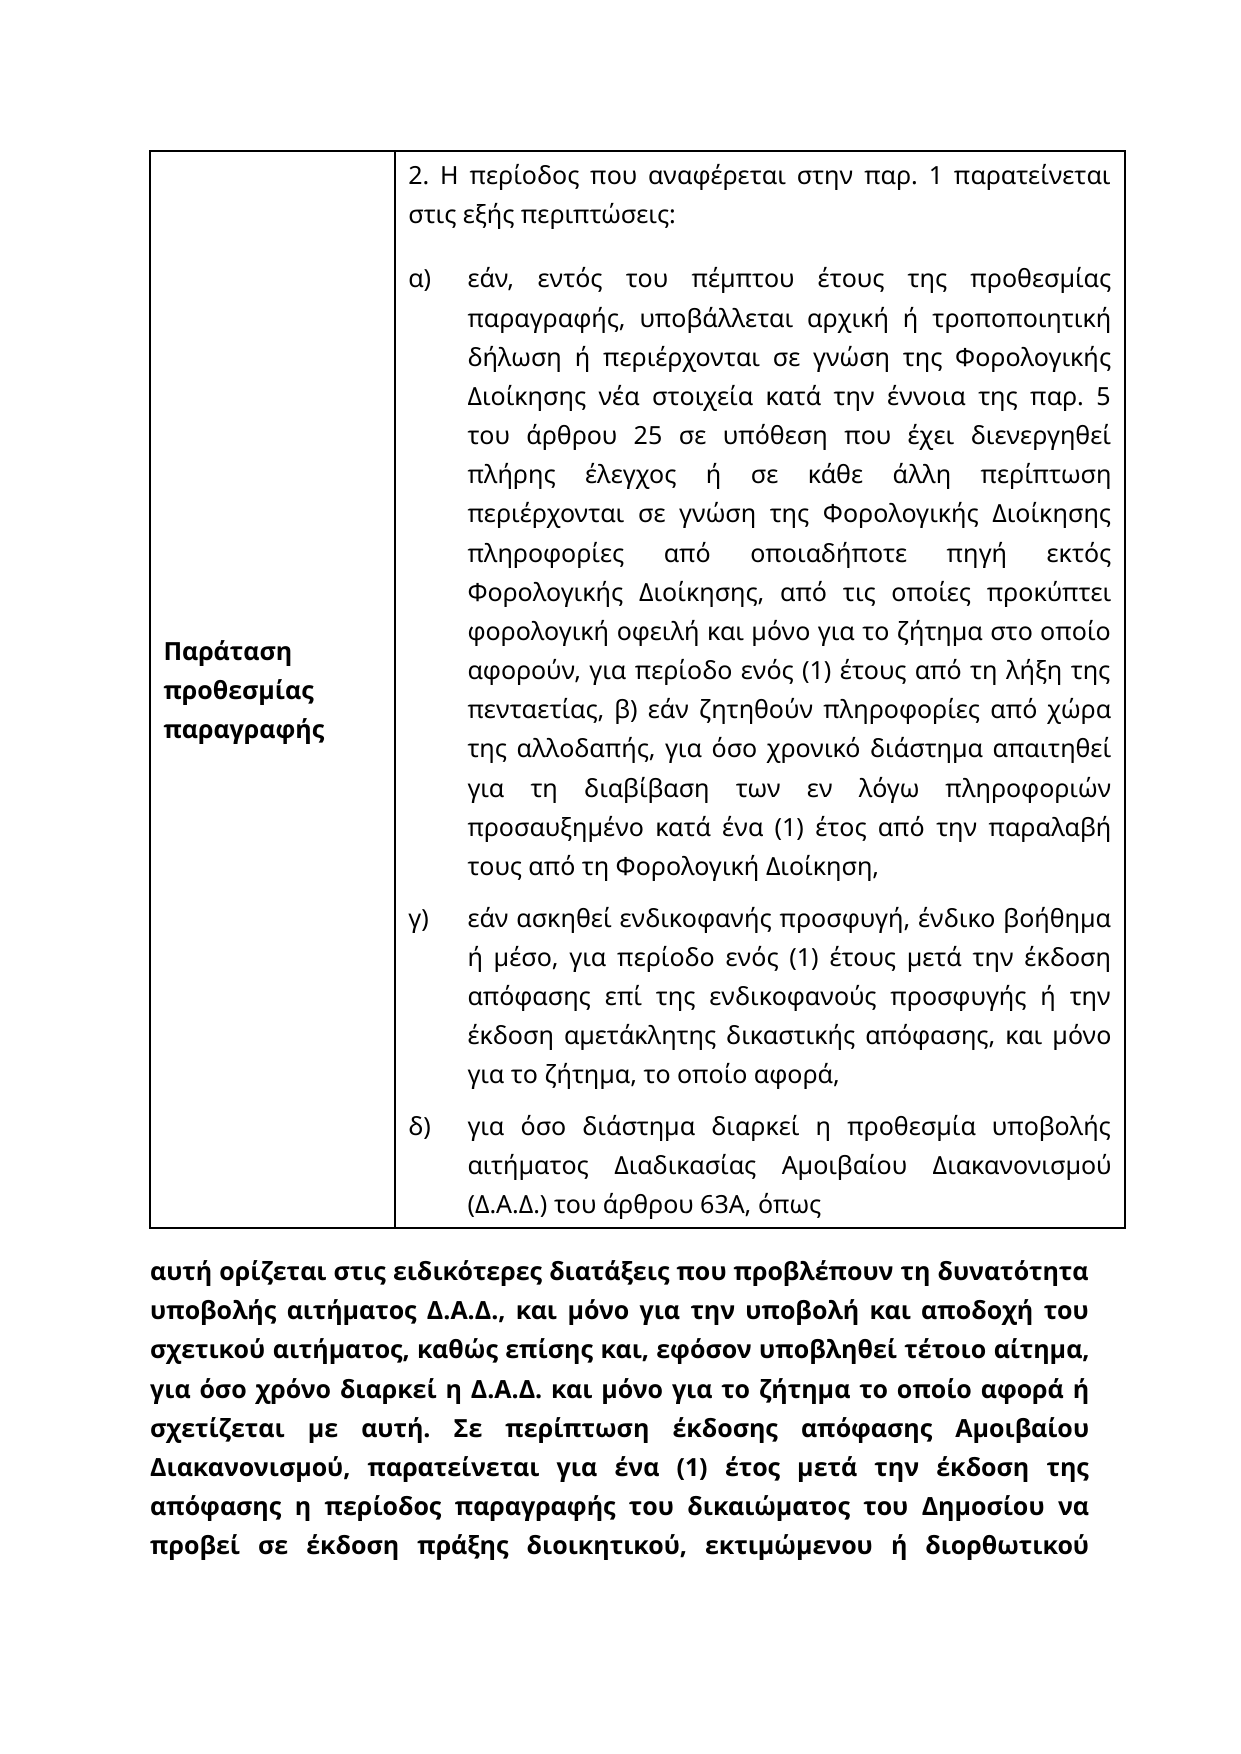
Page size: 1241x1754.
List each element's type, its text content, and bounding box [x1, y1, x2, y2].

table_cell Παράταση προθεσμίας παραγραφής [151, 152, 394, 1227]
table_cell 2. Η περίοδος που αναφέρεται στην παρ. 1 παρατείνεται στις εξής περιπτώσεις: α) εάν, εντός του πέμπτου έτους της προθεσμίας παραγραφής, υποβάλλεται αρχική ή τροποποιητική δήλωση ή περιέρχονται σε γνώση της Φορολογικής Διοίκησης νέα στοιχεία κατά την έννοια της παρ. 5 του άρθρου 25 σε υπόθεση που έχει διενεργηθεί πλήρης έλεγχος ή σε κάθε άλλη περίπτωση περιέρχονται σε γνώση της Φορολογικής Διοίκησης πληροφορίες από οποιαδήποτε πηγή εκτός Φορολογικής Διοίκησης, από τις οποίες προκύπτει φορολογική οφειλή και μόνο για το ζήτημα στο οποίο αφορούν, για περίοδο ενός (1) έτους από τη λήξη της πενταετίας, β) εάν ζητηθούν πληροφορίες από χώρα της αλλοδαπής, για όσο χρονικό διάστημα απαιτηθεί για τη διαβίβαση των εν λόγω πληροφοριών προσαυξημένο κατά ένα (1) έτος από την παραλαβή τους από τη Φορολογική Διοίκηση, γ) εάν ασκηθεί ενδικοφανής προσφυγή, ένδικο βοήθημα ή μέσο, για περίοδο ενός (1) έτους μετά την έκδοση απόφασης επί της ενδικοφανούς προσφυγής ή την έκδοση αμετάκλητης δικαστικής απόφασης, και μόνο για το ζήτημα, το οποίο αφορά, δ) για όσο διάστημα διαρκεί η προθεσμία υποβολής αιτήματος Διαδικασίας Αμοιβαίου Διακανονισμού (Δ.Α.Δ.) του άρθρου 63Α, όπως [396, 152, 1124, 1227]
text αυτή ορίζεται στις ειδικότερες διατάξεις που προβλέπουν τη δυνατότητα υποβολής αιτήματος Δ.Α.Δ., και μόνο για την υποβολή και αποδοχή του σχετικού αιτήματος, καθώς επίσης και, εφόσον υποβληθεί τέτοιο αίτημα, για όσο χρόνο διαρκεί η Δ.Α.Δ. και μόνο για το ζήτημα το οποίο αφορά ή σχετίζεται με αυτή. Σε περίπτωση έκδοσης απόφασης Αμοιβαίου Διακανονισμού, παρατείνεται για ένα (1) έτος μετά την έκδοση της απόφασης η περίοδος παραγραφής του δικαιώματος του Δημοσίου να προβεί σε έκδοση πράξης διοικητικού, εκτιμώμενου ή διορθωτικού [150, 1254, 1090, 1562]
